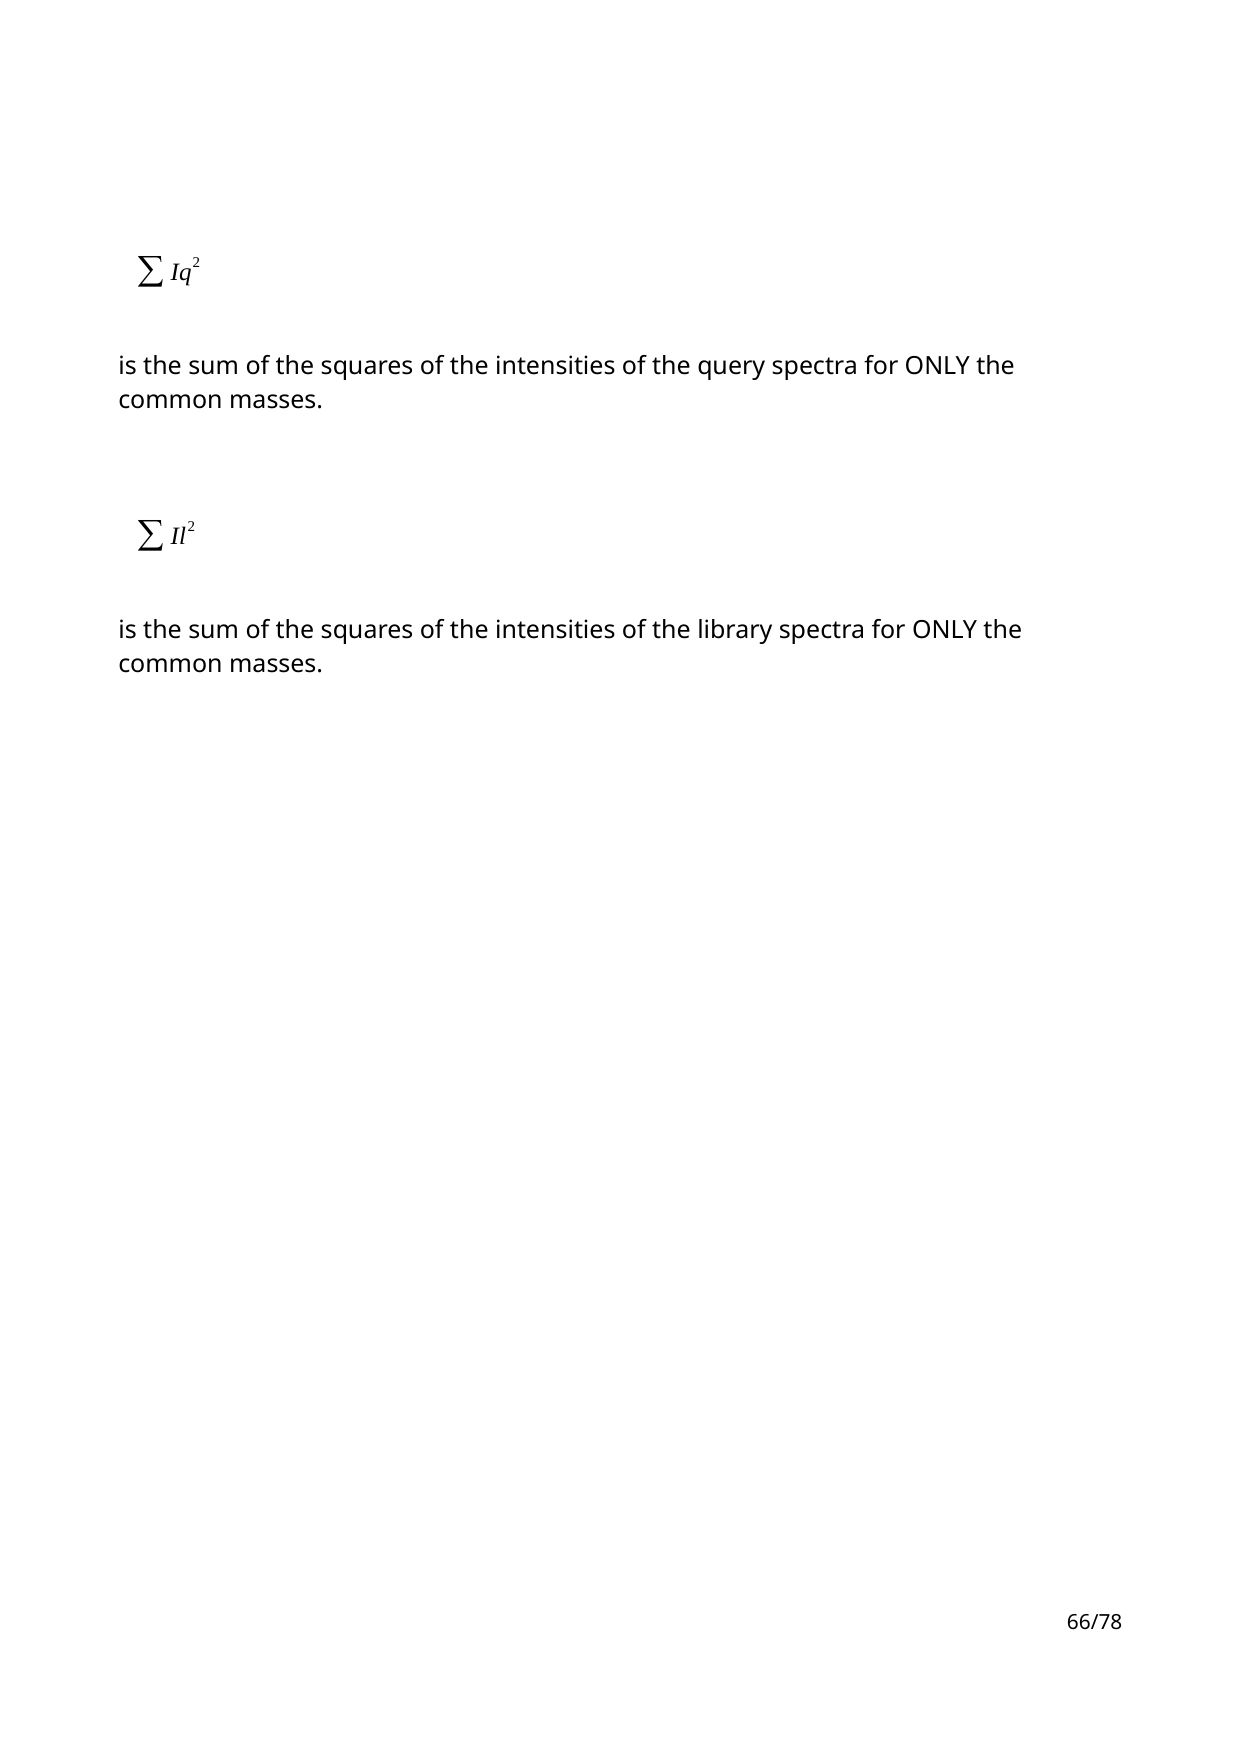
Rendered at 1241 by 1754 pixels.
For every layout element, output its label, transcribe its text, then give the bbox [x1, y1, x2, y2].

text is the sum of the squares of the intensities of the library spectra for ONLY the common masses. [118, 612, 1122, 680]
text is the sum of the squares of the intensities of the query spectra for ONLY the common masses. [118, 348, 1122, 416]
